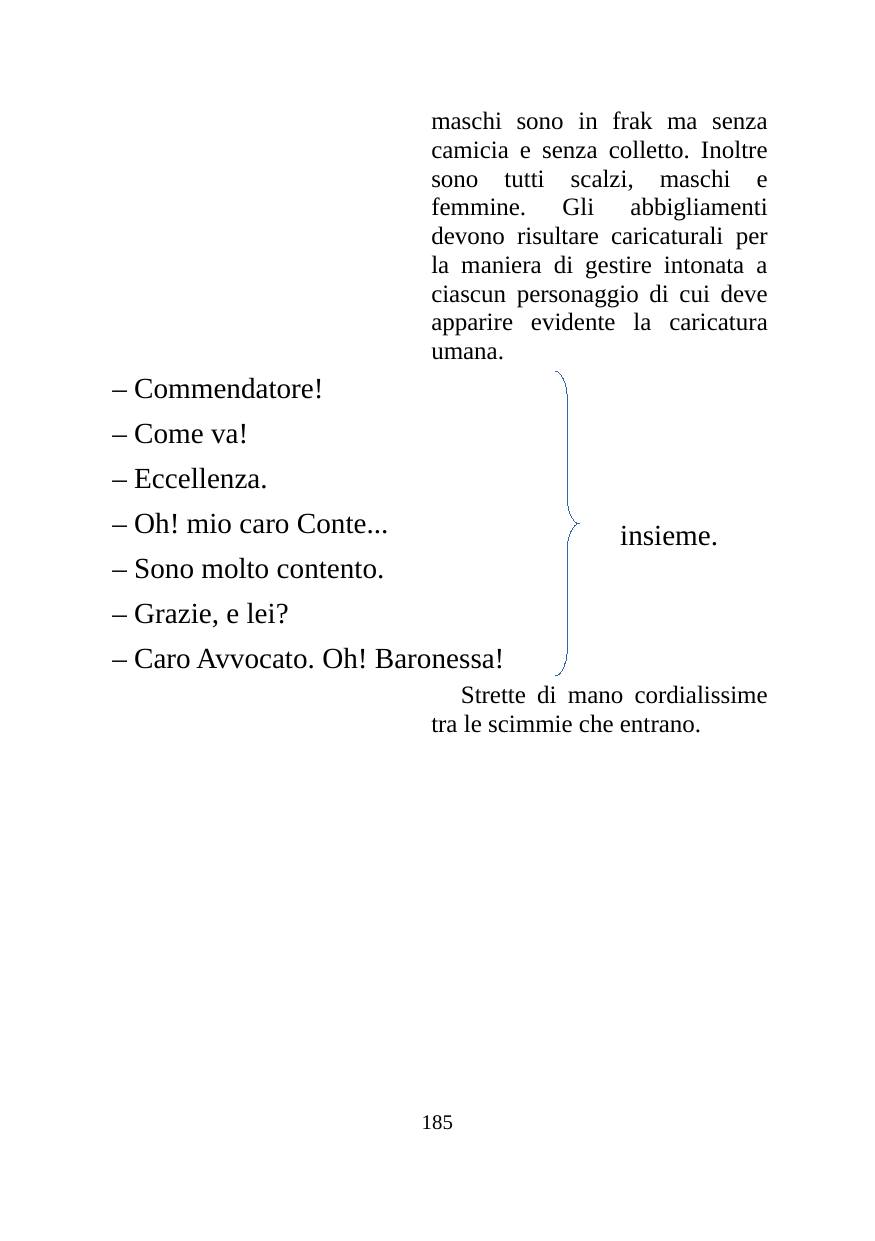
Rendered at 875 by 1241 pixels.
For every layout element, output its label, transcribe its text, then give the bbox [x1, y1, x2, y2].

table_cell – Caro Avvocato. Oh! Baronessa! [106, 635, 532, 680]
table_cell – Sono molto contento. [106, 545, 532, 590]
table_header – Commendatore! [106, 365, 532, 410]
text maschi sono in frak ma senza camicia e senza colletto. Inoltre sono tutti scalzi, maschi e femmine. Gli abbigliamenti devono risultare caricaturali per la maniera di gestire intonata a ciascun personaggio di cui deve apparire evidente la caricatura umana. [431, 106, 768, 365]
table_cell – Oh! mio caro Conte... [106, 500, 532, 545]
table_header [533, 365, 585, 680]
table_cell – Grazie, e lei? [106, 590, 532, 635]
table_cell – Eccellenza. [106, 455, 532, 500]
table_header insieme. [585, 365, 768, 680]
text Strette di mano cordialissime tra le scimmie che entrano. [431, 680, 768, 737]
table_cell – Come va! [106, 410, 532, 455]
